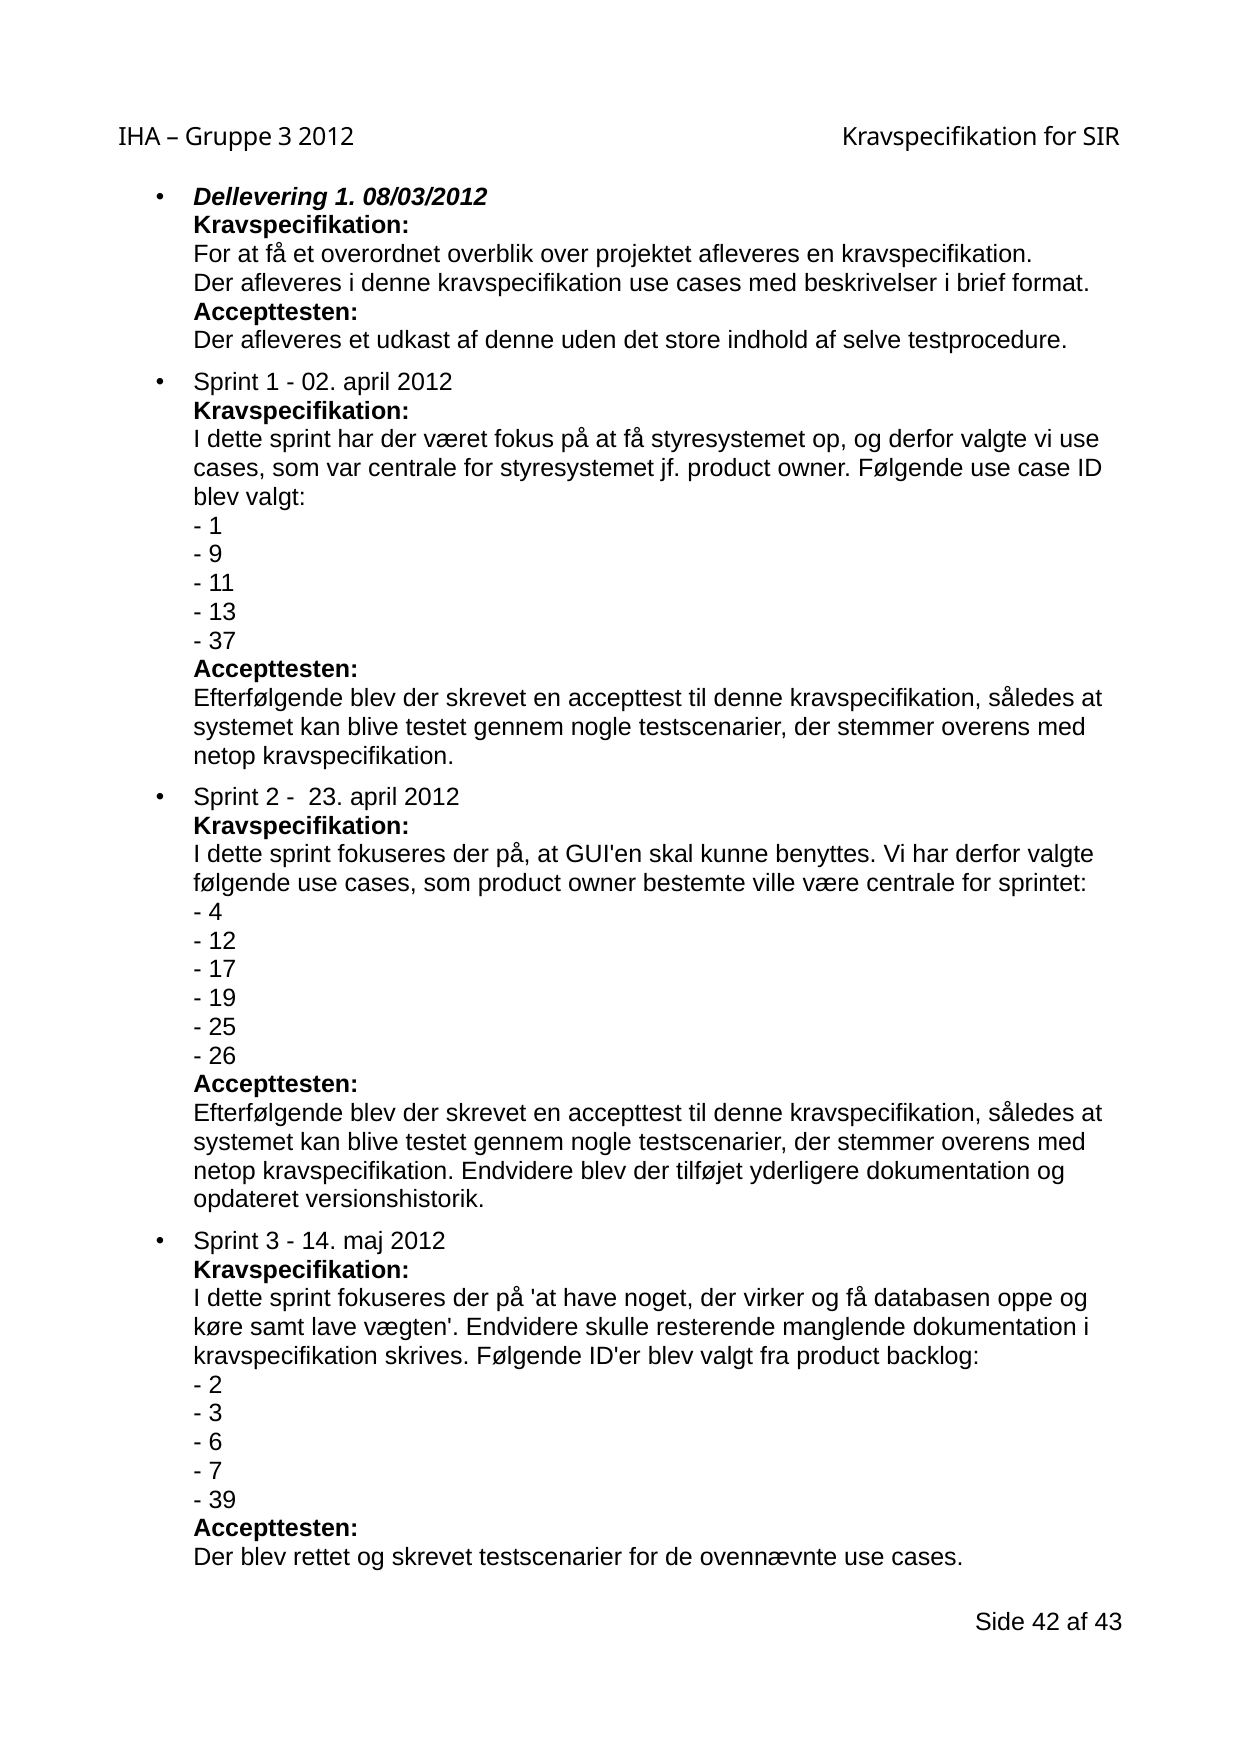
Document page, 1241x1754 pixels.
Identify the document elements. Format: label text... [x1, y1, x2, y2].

list Sprint 1 - 02. april 2012 Kravspecifikation: I dette sprint har der været fokus på at få styresystemet op, og derfor valgte vi use cases, som var centrale for styresystemet jf. product owner. Følgende use case ID blev valgt: - 1 - 9 - 11 - 13 - 37 Accepttesten: Efterfølgende blev der skrevet en accepttest til denne kravspecifikation, således at systemet kan blive testet gennem nogle testscenarier, der stemmer overens med netop kravspecifikation. [156, 367, 1122, 769]
list Dellevering 1. 08/03/2012 Kravspecifikation: For at få et overordnet overblik over projektet afleveres en kravspecifikation. Der afleveres i denne kravspecifikation use cases med beskrivelser i brief format. Accepttesten: Der afleveres et udkast af denne uden det store indhold af selve testprocedure. [156, 182, 1122, 354]
list Sprint 2 - 23. april 2012 Kravspecifikation: I dette sprint fokuseres der på, at GUI'en skal kunne benyttes. Vi har derfor valgte følgende use cases, som product owner bestemte ville være centrale for sprintet: - 4 - 12 - 17 - 19 - 25 - 26 Accepttesten: Efterfølgende blev der skrevet en accepttest til denne kravspecifikation, således at systemet kan blive testet gennem nogle testscenarier, der stemmer overens med netop kravspecifikation. Endvidere blev der tilføjet yderligere dokumentation og opdateret versionshistorik. [156, 782, 1122, 1213]
list Sprint 3 - 14. maj 2012 Kravspecifikation: I dette sprint fokuseres der på 'at have noget, der virker og få databasen oppe og køre samt lave vægten'. Endvidere skulle resterende manglende dokumentation i kravspecifikation skrives. Følgende ID'er blev valgt fra product backlog: - 2 - 3 - 6 - 7 - 39 Accepttesten: Der blev rettet og skrevet testscenarier for de ovennævnte use cases. [156, 1226, 1122, 1571]
